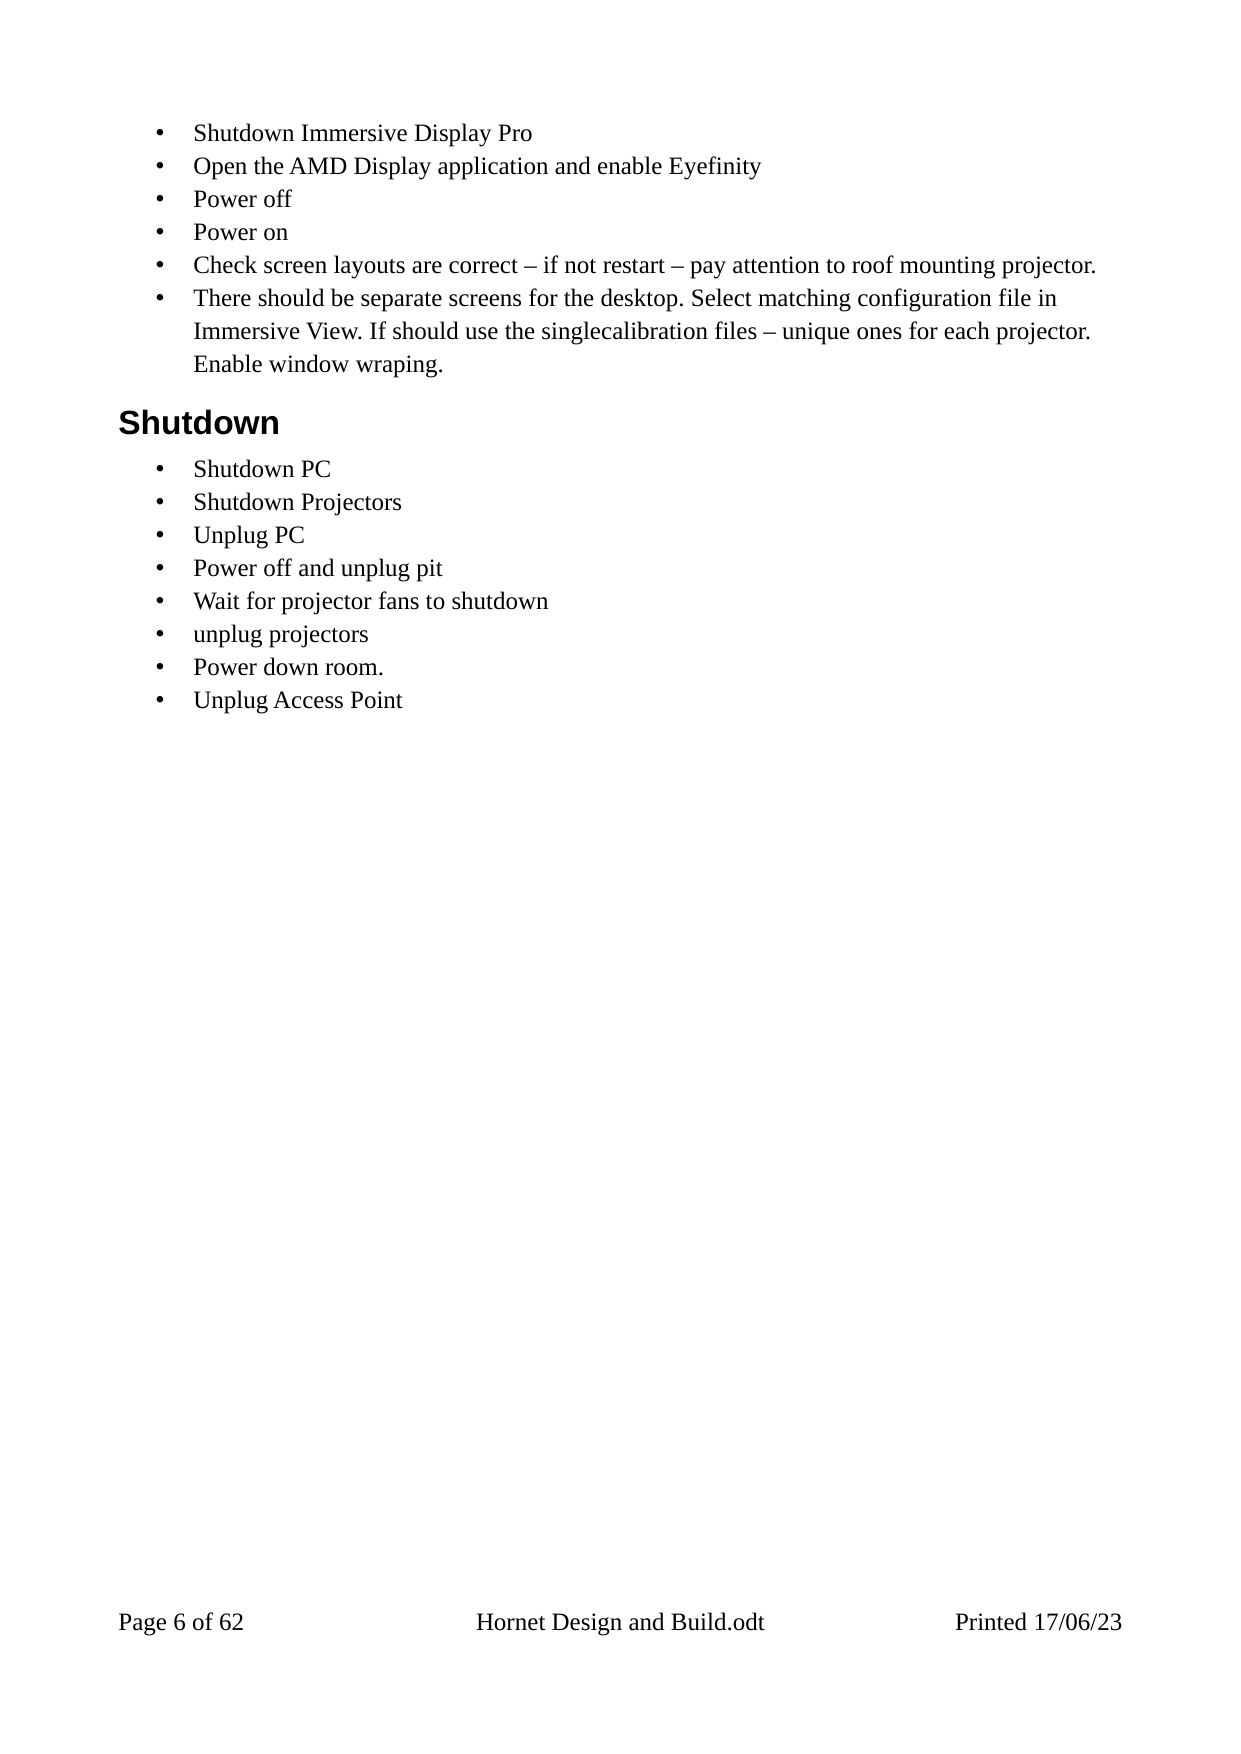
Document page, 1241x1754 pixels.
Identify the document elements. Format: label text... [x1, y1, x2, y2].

list unplug projectors [156, 619, 1122, 648]
list Unplug PC [156, 520, 1122, 549]
list Power down room. [156, 652, 1122, 681]
list Shutdown Immersive Display Pro [156, 118, 1122, 147]
list Wait for projector fans to shutdown [156, 586, 1122, 615]
list Check screen layouts are correct – if not restart – pay attention to roof mounting projector. [156, 250, 1122, 279]
list Power on [156, 217, 1122, 246]
list There should be separate screens for the desktop. Select matching configuration file in Immersive View. If should use the singlecalibration files – unique ones for each projector. Enable window wraping. [156, 283, 1122, 378]
list Shutdown PC [156, 454, 1122, 483]
list Unplug Access Point [156, 685, 1122, 714]
list Open the AMD Display application and enable Eyefinity [156, 151, 1122, 180]
list Shutdown Projectors [156, 487, 1122, 516]
list Power off [156, 184, 1122, 213]
subtitle Shutdown [118, 403, 1122, 442]
list Power off and unplug pit [156, 553, 1122, 582]
